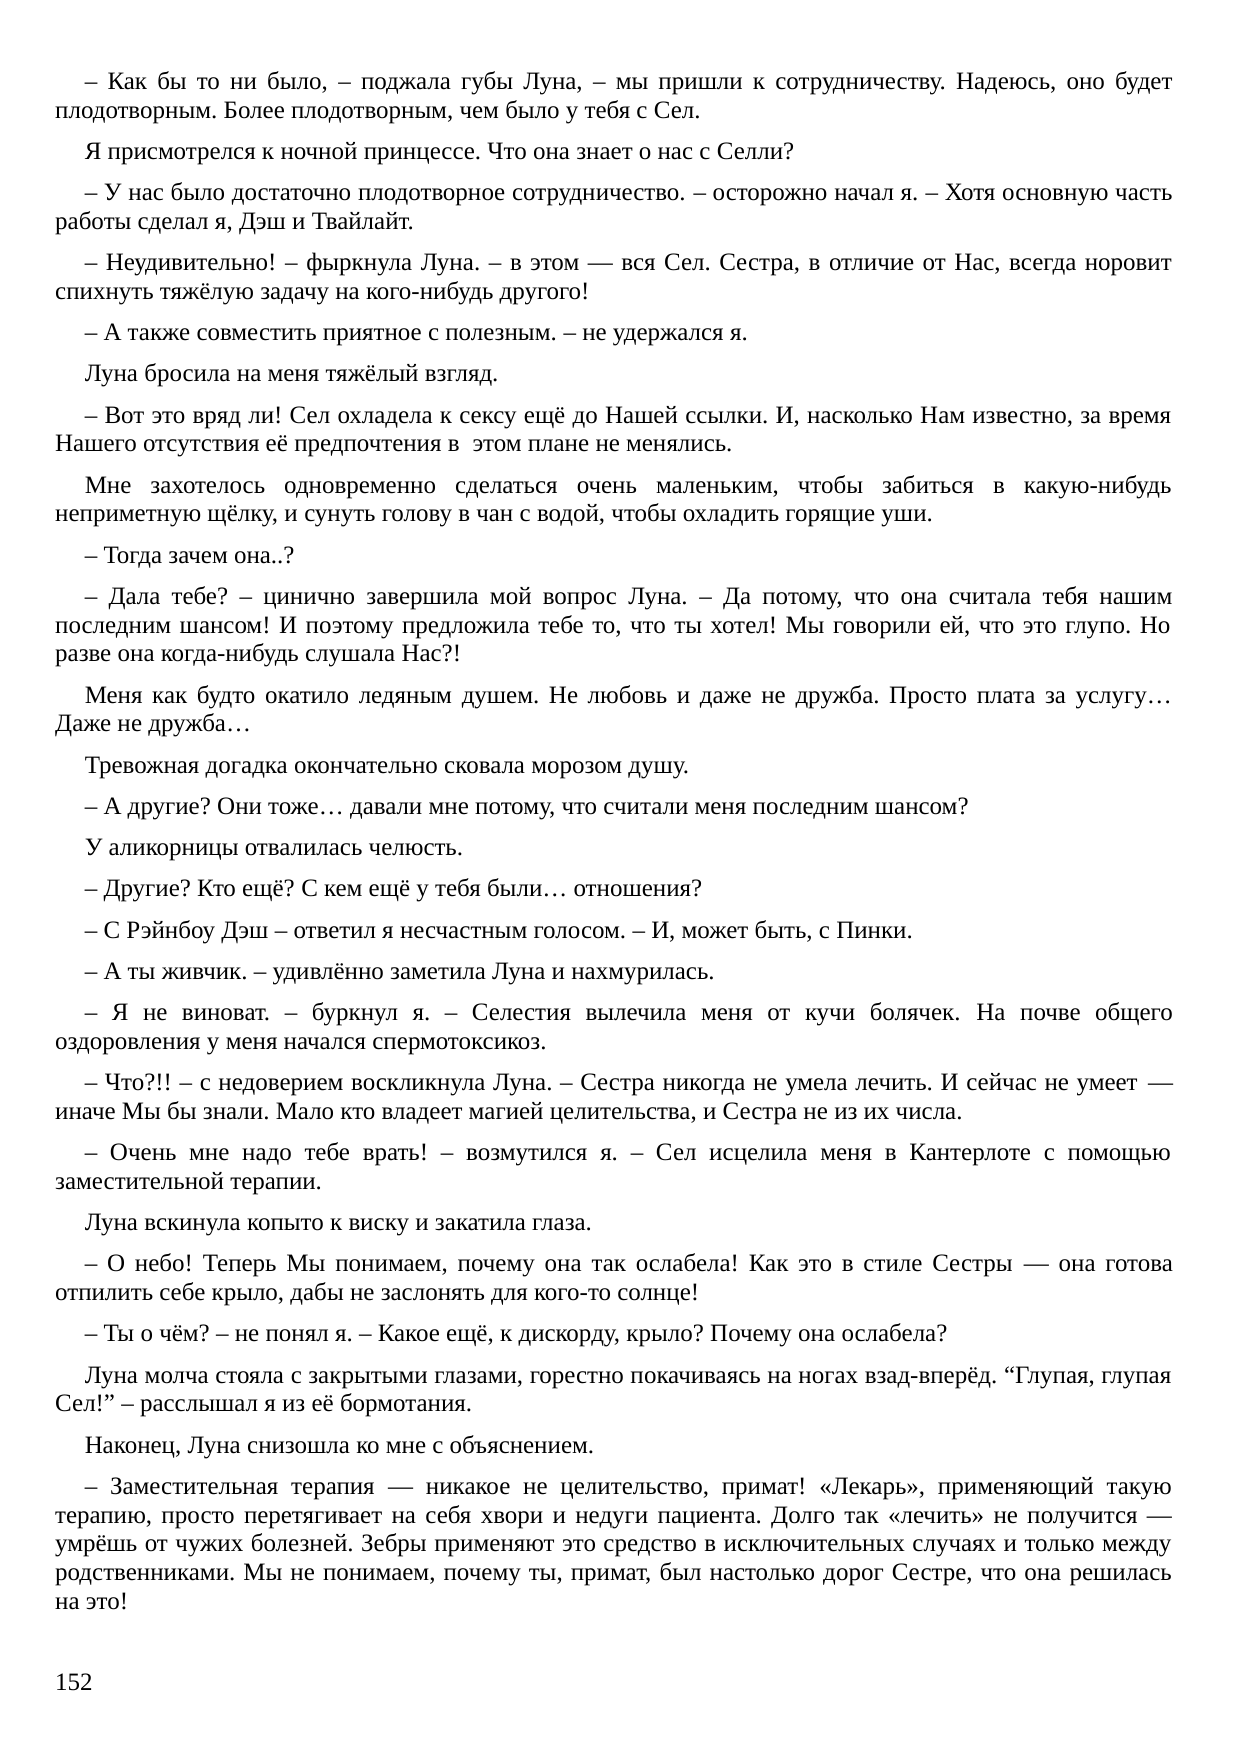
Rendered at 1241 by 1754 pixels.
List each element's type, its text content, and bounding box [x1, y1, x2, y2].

text – А другие? Они тоже… давали мне потому, что считали меня последним шансом? [55, 791, 1173, 820]
text Луна бросила на меня тяжёлый взгляд. [55, 358, 1173, 387]
text – Другие? Кто ещё? С кем ещё у тебя были… отношения? [55, 873, 1173, 902]
text – О небо! Теперь Мы понимаем, почему она так ослабела! Как это в стиле Сестры — она готова отпилить себе крыло, дабы не заслонять для кого-то солнце! [55, 1248, 1173, 1306]
text Наконец, Луна снизошла ко мне с объяснением. [55, 1430, 1173, 1458]
text – А ты живчик. – удивлённо заметила Луна и нахмурилась. [55, 956, 1173, 985]
text – У нас было достаточно плодотворное сотрудничество. – осторожно начал я. – Хотя основную часть работы сделал я, Дэш и Твайлайт. [55, 177, 1173, 235]
text Тревожная догадка окончательно сковала морозом душу. [55, 750, 1173, 778]
text Меня как будто окатило ледяным душем. Не любовь и даже не дружба. Просто плата за услугу… Даже не дружба… [55, 680, 1173, 737]
text – А также совместить приятное с полезным. – не удержался я. [55, 317, 1173, 346]
text У аликорницы отвалилась челюсть. [55, 832, 1173, 861]
text – Вот это вряд ли! Сел охладела к сексу ещё до Нашей ссылки. И, насколько Нам известно, за время Нашего отсутствия её предпочтения в этом плане не менялись. [55, 400, 1173, 457]
text – Как бы то ни было, – поджала губы Луна, – мы пришли к сотрудничеству. Надеюсь, оно будет плодотворным. Более плодотворным, чем было у тебя с Сел. [55, 66, 1173, 123]
text – Тогда зачем она..? [55, 540, 1173, 568]
text Я присмотрелся к ночной принцессе. Что она знает о нас с Селли? [55, 136, 1173, 165]
text – Что?!! – с недоверием воскликнула Луна. – Сестра никогда не умела лечить. И сейчас не умеет — иначе Мы бы знали. Мало кто владеет магией целительства, и Сестра не из их числа. [55, 1067, 1173, 1125]
text Луна вскинула копыто к виску и закатила глаза. [55, 1207, 1173, 1236]
text – Ты о чём? – не понял я. – Какое ещё, к дискорду, крыло? Почему она ослабела? [55, 1318, 1173, 1347]
text Мне захотелось одновременно сделаться очень маленьким, чтобы забиться в какую-нибудь неприметную щёлку, и сунуть голову в чан с водой, чтобы охладить горящие уши. [55, 470, 1173, 527]
text – Неудивительно! – фыркнула Луна. – в этом — вся Сел. Сестра, в отличие от Нас, всегда норовит спихнуть тяжёлую задачу на кого-нибудь другого! [55, 247, 1173, 305]
text – Заместительная терапия — никакое не целительство, примат! «Лекарь», применяющий такую терапию, просто перетягивает на себя хвори и недуги пациента. Долго так «лечить» не получится — умрёшь от чужих болезней. Зебры применяют это средство в исключительных случаях и только между родственниками. Мы не понимаем, почему ты, примат, был настолько дорог Сестре, что она решилась на это! [55, 1471, 1173, 1615]
text – Очень мне надо тебе врать! – возмутился я. – Сел исцелила меня в Кантерлоте с помощью заместительной терапии. [55, 1137, 1173, 1195]
text – С Рэйнбоу Дэш – ответил я несчастным голосом. – И, может быть, с Пинки. [55, 915, 1173, 943]
text – Я не виноват. – буркнул я. – Селестия вылечила меня от кучи болячек. На почве общего оздоровления у меня начался спермотоксикоз. [55, 997, 1173, 1055]
text – Дала тебе? – цинично завершила мой вопрос Луна. – Да потому, что она считала тебя нашим последним шансом! И поэтому предложила тебе то, что ты хотел! Мы говорили ей, что это глупо. Но разве она когда-нибудь слушала Нас?! [55, 581, 1173, 667]
text Луна молча стояла с закрытыми глазами, горестно покачиваясь на ногах взад-вперёд. “Глупая, глупая Сел!” – расслышал я из её бормотания. [55, 1360, 1173, 1417]
